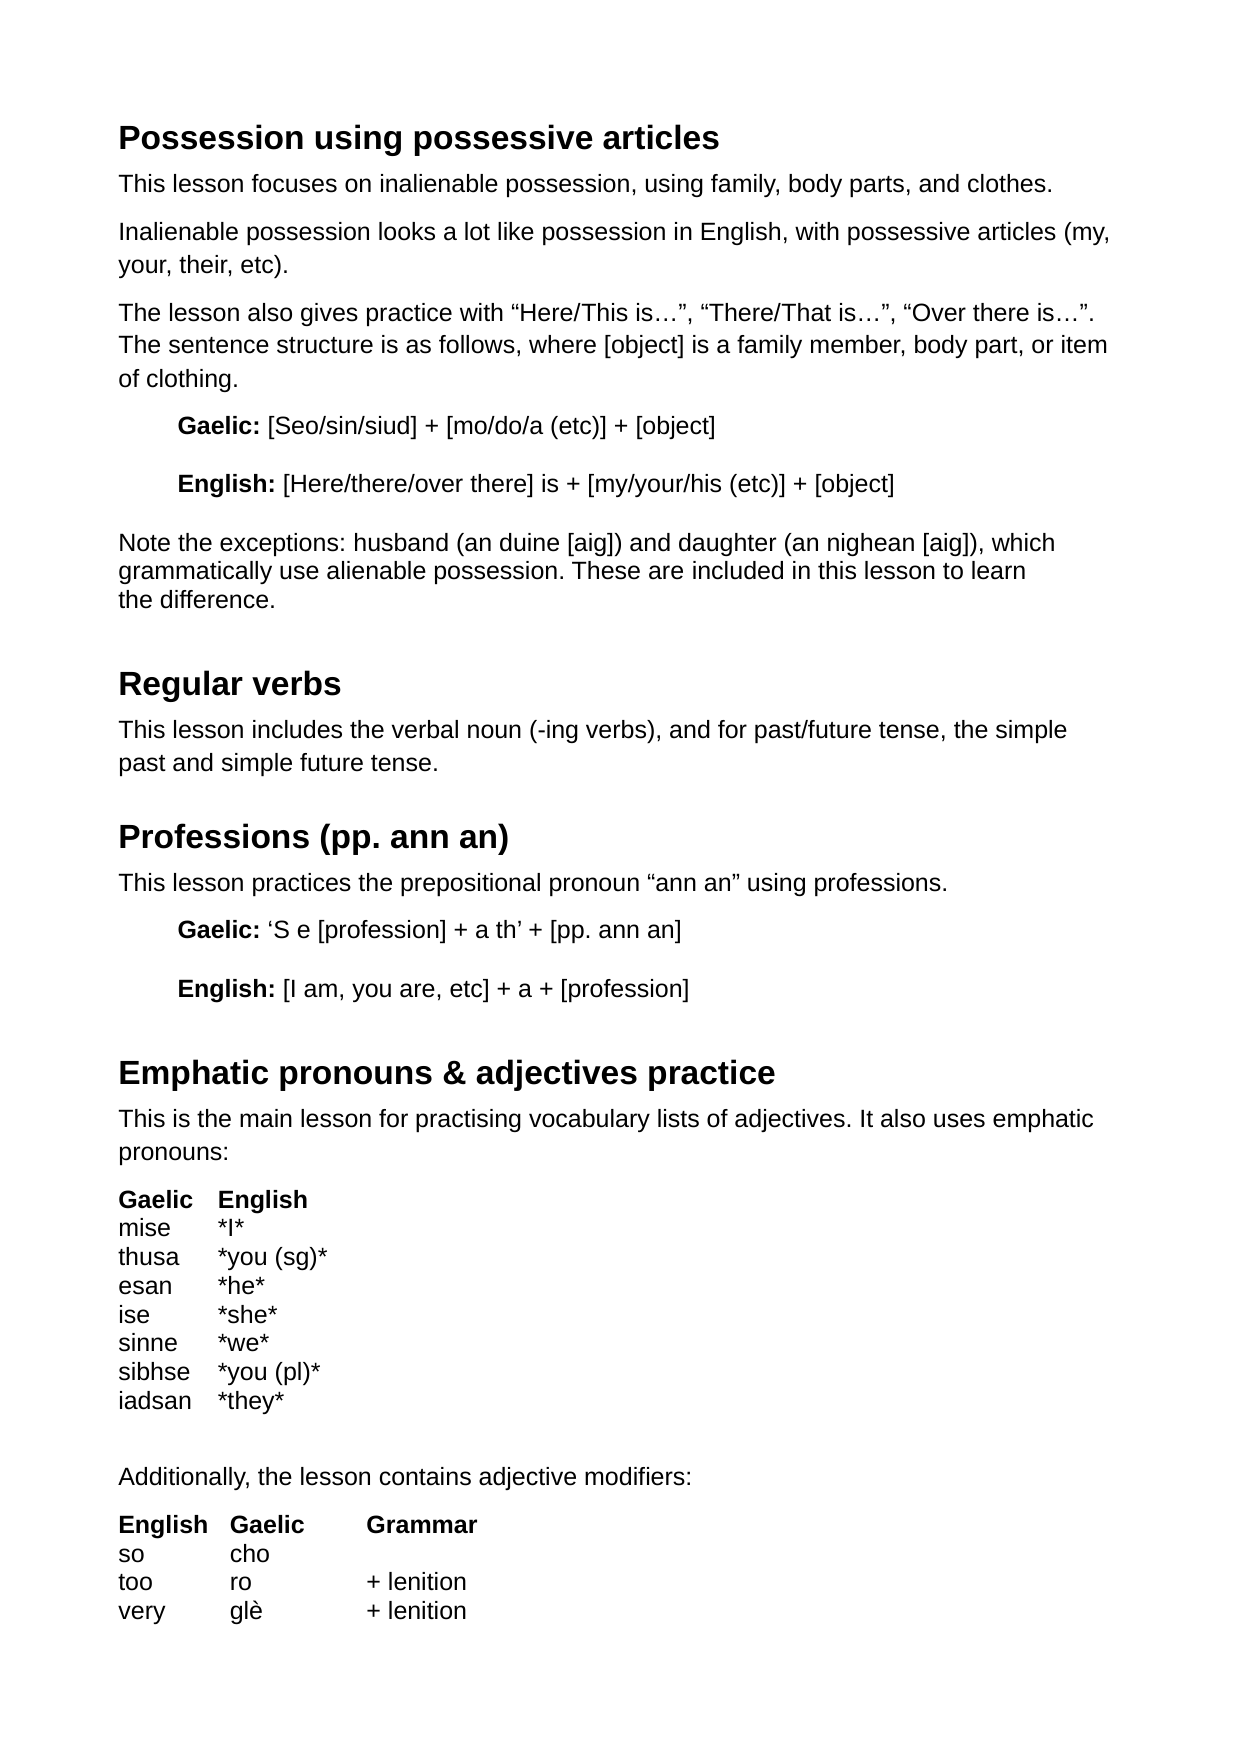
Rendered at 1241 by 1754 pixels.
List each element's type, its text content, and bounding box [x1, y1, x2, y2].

table_cell esan [118, 1271, 218, 1299]
table_cell ro [230, 1567, 366, 1596]
table_cell mise [118, 1213, 218, 1242]
table_cell *I* [218, 1213, 413, 1242]
table_cell thusa [118, 1242, 218, 1271]
table_header Gaelic [230, 1510, 366, 1538]
table_cell + lenition [366, 1596, 489, 1625]
table_cell too [118, 1567, 229, 1596]
text This lesson focuses on inalienable possession, using family, body parts, and clothes. [118, 169, 1122, 198]
text English: [Here/there/over there] is + [my/your/his (etc)] + [object] [177, 469, 1063, 498]
table_cell iadsan [118, 1386, 218, 1414]
text Inalienable possession looks a lot like possession in English, with possessive articles (my, your, their, etc). [118, 217, 1122, 279]
subtitle Regular verbs [118, 664, 1122, 703]
table_cell very [118, 1596, 229, 1625]
table_cell *we* [218, 1328, 413, 1357]
text This is the main lesson for practising vocabulary lists of adjectives. It also uses emphatic pronouns: [118, 1104, 1122, 1166]
table_cell *he* [218, 1271, 413, 1299]
text This lesson includes the verbal noun (-ing verbs), and for past/future tense, the simple past and simple future tense. [118, 715, 1122, 777]
text Additionally, the lesson contains adjective modifiers: [118, 1462, 1122, 1491]
text Gaelic: [Seo/sin/siud] + [mo/do/a (etc)] + [object] [177, 411, 1063, 440]
table_cell sinne [118, 1328, 218, 1357]
table_cell *she* [218, 1300, 413, 1328]
table_cell *they* [218, 1386, 413, 1414]
subtitle Emphatic pronouns & adjectives practice [118, 1053, 1122, 1091]
text Gaelic: ‘S e [profession] + a th’ + [pp. ann an] [177, 916, 1063, 944]
table_header English [118, 1510, 229, 1538]
text The lesson also gives practice with “Here/This is…”, “There/That is…”, “Over there is…”. The sentence structure is as follows, where [object] is a family member, body part, or item of clothing. [118, 297, 1122, 392]
table_cell cho [230, 1539, 366, 1567]
text English: [I am, you are, etc] + a + [profession] [177, 974, 1063, 1002]
table_cell glè [230, 1596, 366, 1625]
table_header Grammar [366, 1510, 489, 1538]
text Note the exceptions: husband (an duine [aig]) and daughter (an nighean [aig]), which grammatically use alienable possession. These are included in this lesson to learn the difference. [118, 528, 1063, 614]
subtitle Professions (pp. ann an) [118, 817, 1122, 855]
table_cell *you (pl)* [218, 1357, 413, 1386]
table_cell so [118, 1539, 229, 1567]
table_header Gaelic [118, 1185, 218, 1213]
table_cell ise [118, 1300, 218, 1328]
text This lesson practices the prepositional pronoun “ann an” using professions. [118, 868, 1122, 897]
table_cell [366, 1539, 489, 1567]
table_cell + lenition [366, 1567, 489, 1596]
table_cell *you (sg)* [218, 1242, 413, 1271]
table_header English [218, 1185, 413, 1213]
subtitle Possession using possessive articles [118, 118, 1122, 157]
table_cell sibhse [118, 1357, 218, 1386]
